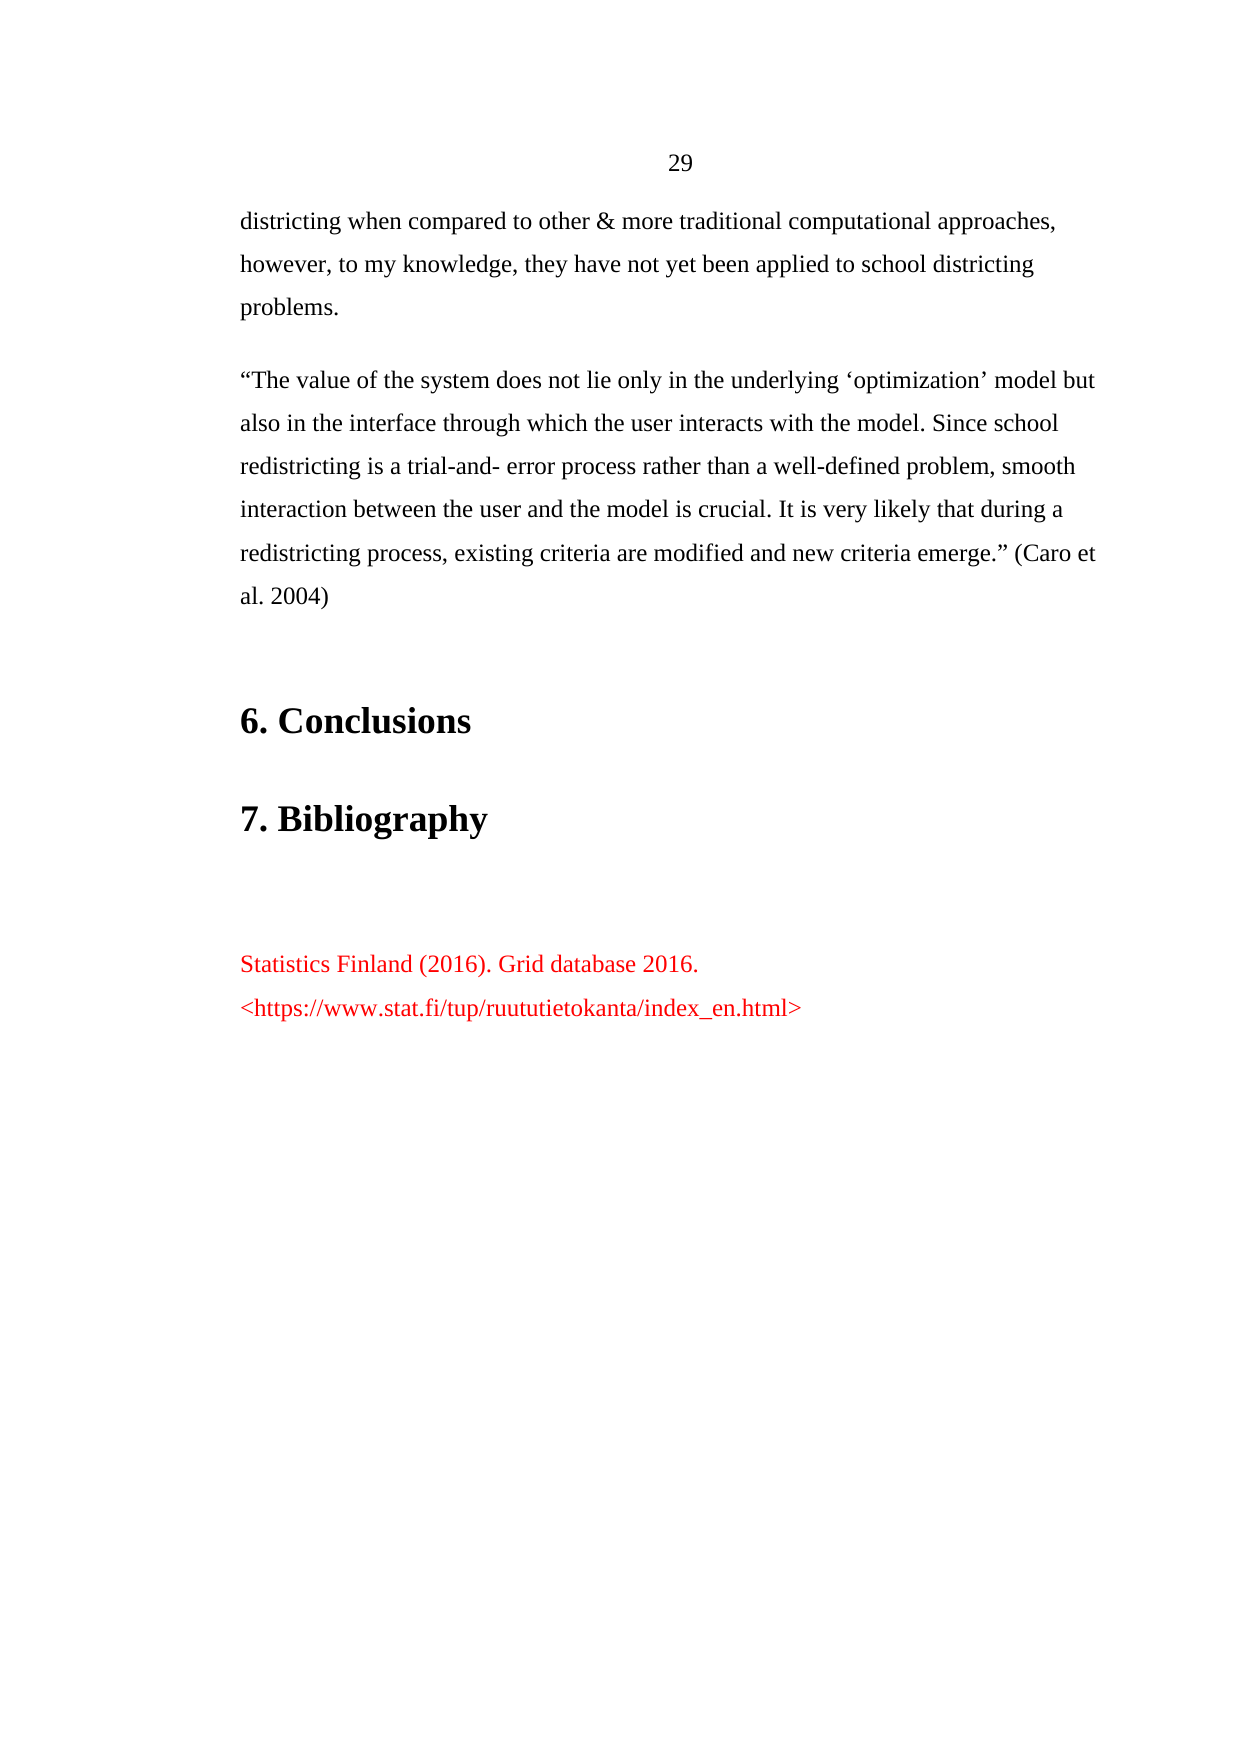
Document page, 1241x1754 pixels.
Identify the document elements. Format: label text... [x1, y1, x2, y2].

text Statistics Finland (2016). Grid database 2016. <https://www.stat.fi/tup/ruututietokanta/index_en.html> [240, 949, 1121, 1021]
text “The value of the system does not lie only in the underlying ‘optimization’ model but also in the interface through which the user interacts with the model. Since school redistricting is a trial-and- error process rather than a well-defined problem, smooth interaction between the user and the model is crucial. It is very likely that during a redistricting process, existing criteria are modified and new criteria emerge.” (Caro et al. 2004) [240, 365, 1121, 609]
text districting when compared to other & more traditional computational approaches, however, to my knowledge, they have not yet been applied to school districting problems. [240, 206, 1121, 321]
subtitle 7. Bibliography [240, 797, 1121, 840]
subtitle 6. Conclusions [240, 699, 1121, 742]
